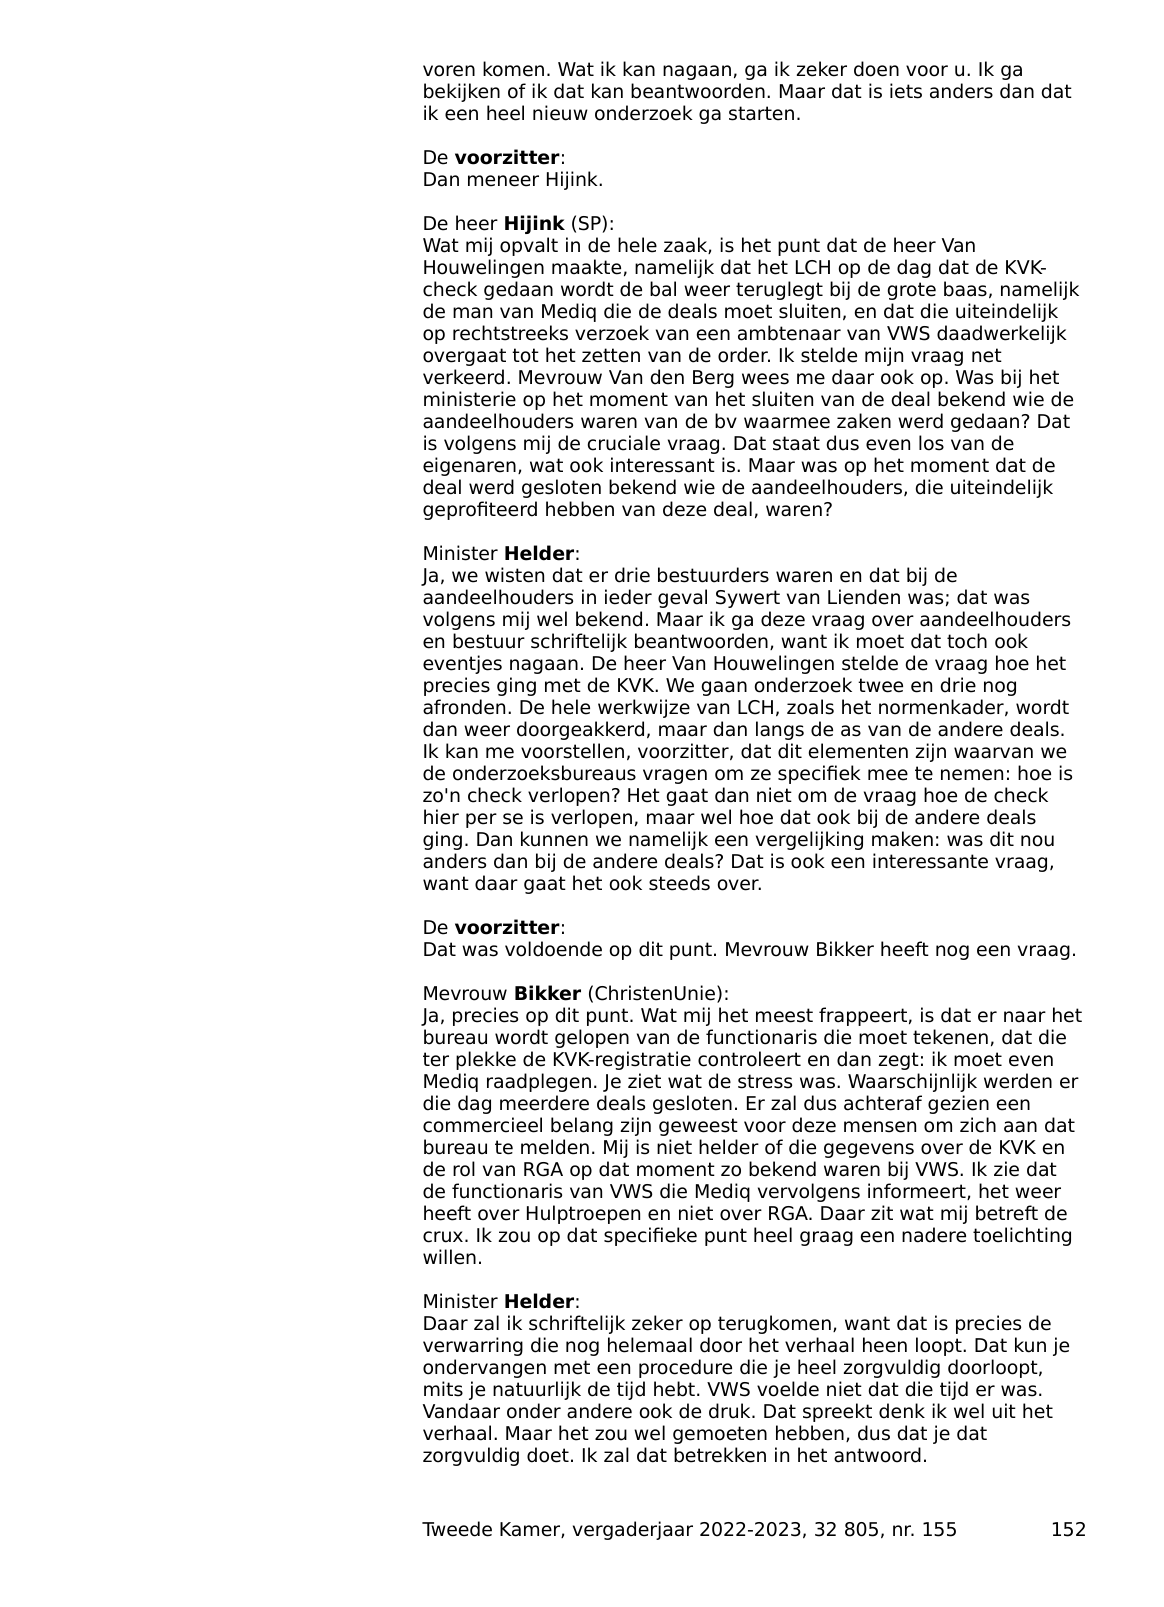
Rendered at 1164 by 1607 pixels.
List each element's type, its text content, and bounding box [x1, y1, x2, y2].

text Dat was voldoende op dit punt. Mevrouw Bikker heeft nog een vraag. [422, 939, 1087, 961]
text Mevrouw Bikker (ChristenUnie): [422, 983, 1087, 1005]
text Minister Helder: [422, 1291, 1087, 1313]
text Dan meneer Hijink. [422, 169, 1087, 191]
text Ja, we wisten dat er drie bestuurders waren en dat bij de aandeelhouders in ieder geval Sywert van Lienden was; dat was volgens mij wel bekend. Maar ik ga deze vraag over aandeelhouders en bestuur schriftelijk beantwoorden, want ik moet dat toch ook eventjes nagaan. De heer Van Houwelingen stelde de vraag hoe het precies ging met de KVK. We gaan onderzoek twee en drie nog afronden. De hele werkwijze van LCH, zoals het normenkader, wordt dan weer doorgeakkerd, maar dan langs de as van de andere deals. Ik kan me voorstellen, voorzitter, dat dit elementen zijn waarvan we de onderzoeksbureaus vragen om ze specifiek mee te nemen: hoe is zo'n check verlopen? Het gaat dan niet om de vraag hoe de check hier per se is verlopen, maar wel hoe dat ook bij de andere deals ging. Dan kunnen we namelijk een vergelijking maken: was dit nou anders dan bij de andere deals? Dat is ook een interessante vraag, want daar gaat het ook steeds over. [422, 565, 1087, 895]
text De heer Hijink (SP): [422, 213, 1087, 235]
text voren komen. Wat ik kan nagaan, ga ik zeker doen voor u. Ik ga bekijken of ik dat kan beantwoorden. Maar dat is iets anders dan dat ik een heel nieuw onderzoek ga starten. [422, 59, 1087, 125]
text Wat mij opvalt in de hele zaak, is het punt dat de heer Van Houwelingen maakte, namelijk dat het LCH op de dag dat de KVK-check gedaan wordt de bal weer teruglegt bij de grote baas, namelijk de man van Mediq die de deals moet sluiten, en dat die uiteindelijk op rechtstreeks verzoek van een ambtenaar van VWS daadwerkelijk overgaat tot het zetten van de order. Ik stelde mijn vraag net verkeerd. Mevrouw Van den Berg wees me daar ook op. Was bij het ministerie op het moment van het sluiten van de deal bekend wie de aandeelhouders waren van de bv waarmee zaken werd gedaan? Dat is volgens mij de cruciale vraag. Dat staat dus even los van de eigenaren, wat ook interessant is. Maar was op het moment dat de deal werd gesloten bekend wie de aandeelhouders, die uiteindelijk geprofiteerd hebben van deze deal, waren? [422, 235, 1087, 521]
text Daar zal ik schriftelijk zeker op terugkomen, want dat is precies de verwarring die nog helemaal door het verhaal heen loopt. Dat kun je ondervangen met een procedure die je heel zorgvuldig doorloopt, mits je natuurlijk de tijd hebt. VWS voelde niet dat die tijd er was. Vandaar onder andere ook de druk. Dat spreekt denk ik wel uit het verhaal. Maar het zou wel gemoeten hebben, dus dat je dat zorgvuldig doet. Ik zal dat betrekken in het antwoord. [422, 1313, 1087, 1467]
text De voorzitter: [422, 917, 1087, 939]
text Ja, precies op dit punt. Wat mij het meest frappeert, is dat er naar het bureau wordt gelopen van de functionaris die moet tekenen, dat die ter plekke de KVK-registratie controleert en dan zegt: ik moet even Mediq raadplegen. Je ziet wat de stress was. Waarschijnlijk werden er die dag meerdere deals gesloten. Er zal dus achteraf gezien een commercieel belang zijn geweest voor deze mensen om zich aan dat bureau te melden. Mij is niet helder of die gegevens over de KVK en de rol van RGA op dat moment zo bekend waren bij VWS. Ik zie dat de functionaris van VWS die Mediq vervolgens informeert, het weer heeft over Hulptroepen en niet over RGA. Daar zit wat mij betreft de crux. Ik zou op dat specifieke punt heel graag een nadere toelichting willen. [422, 1005, 1087, 1269]
text De voorzitter: [422, 147, 1087, 169]
text Minister Helder: [422, 543, 1087, 565]
